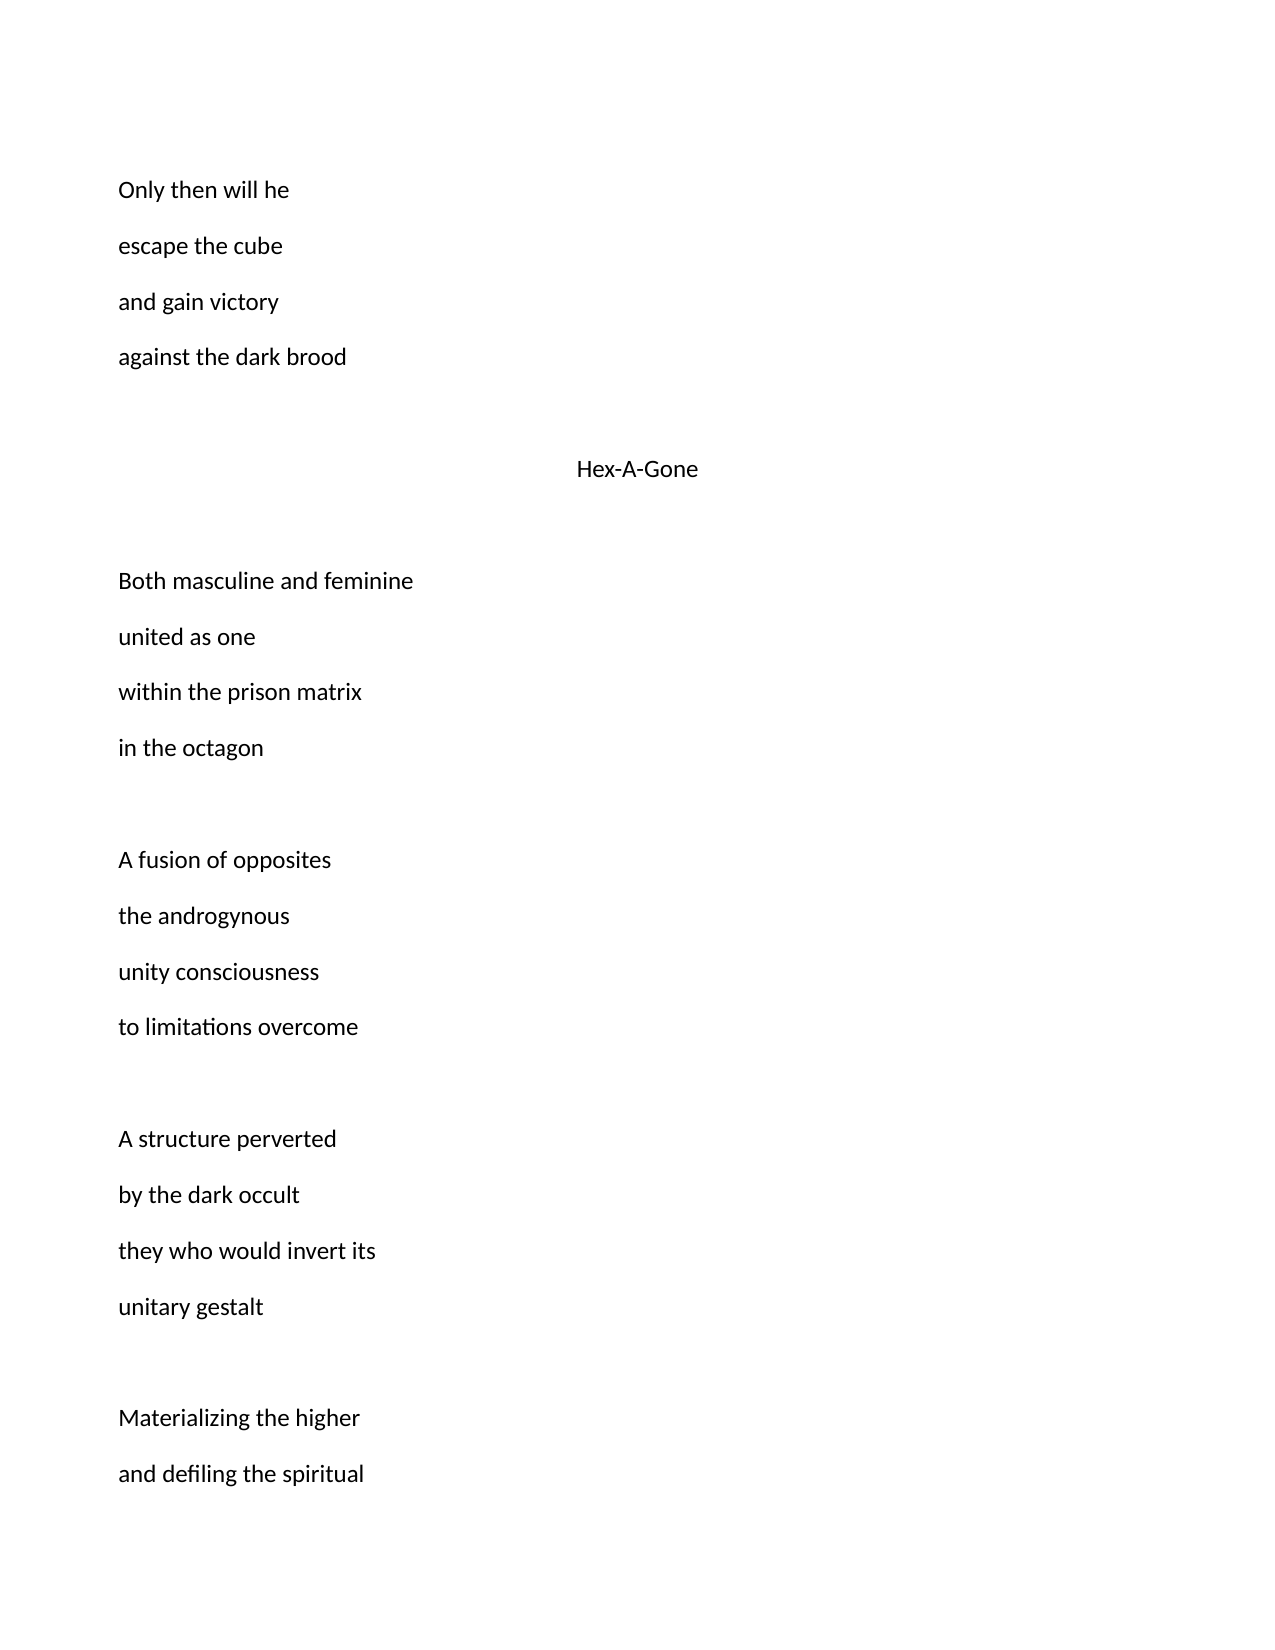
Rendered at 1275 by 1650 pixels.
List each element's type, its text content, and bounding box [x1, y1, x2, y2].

text Only then will he [118, 174, 1157, 204]
text within the prison matrix [118, 676, 1157, 707]
text in the octagon [118, 732, 1157, 763]
text unity consciousness [118, 956, 1157, 986]
text A structure perverted [118, 1123, 1157, 1154]
text and defiling the spiritual [118, 1458, 1157, 1489]
text against the dark brood [118, 341, 1157, 372]
text Materializing the higher [118, 1402, 1157, 1433]
text by the dark occult [118, 1179, 1157, 1209]
text united as one [118, 621, 1157, 651]
text the androgynous [118, 900, 1157, 930]
text they who would invert its [118, 1235, 1157, 1265]
text and gain victory [118, 286, 1157, 316]
text escape the cube [118, 230, 1157, 260]
text to limitations overcome [118, 1011, 1157, 1042]
text Hex-A-Gone [118, 453, 1157, 484]
text unitary gestalt [118, 1291, 1157, 1321]
text Both masculine and feminine [118, 565, 1157, 595]
text A fusion of opposites [118, 844, 1157, 874]
